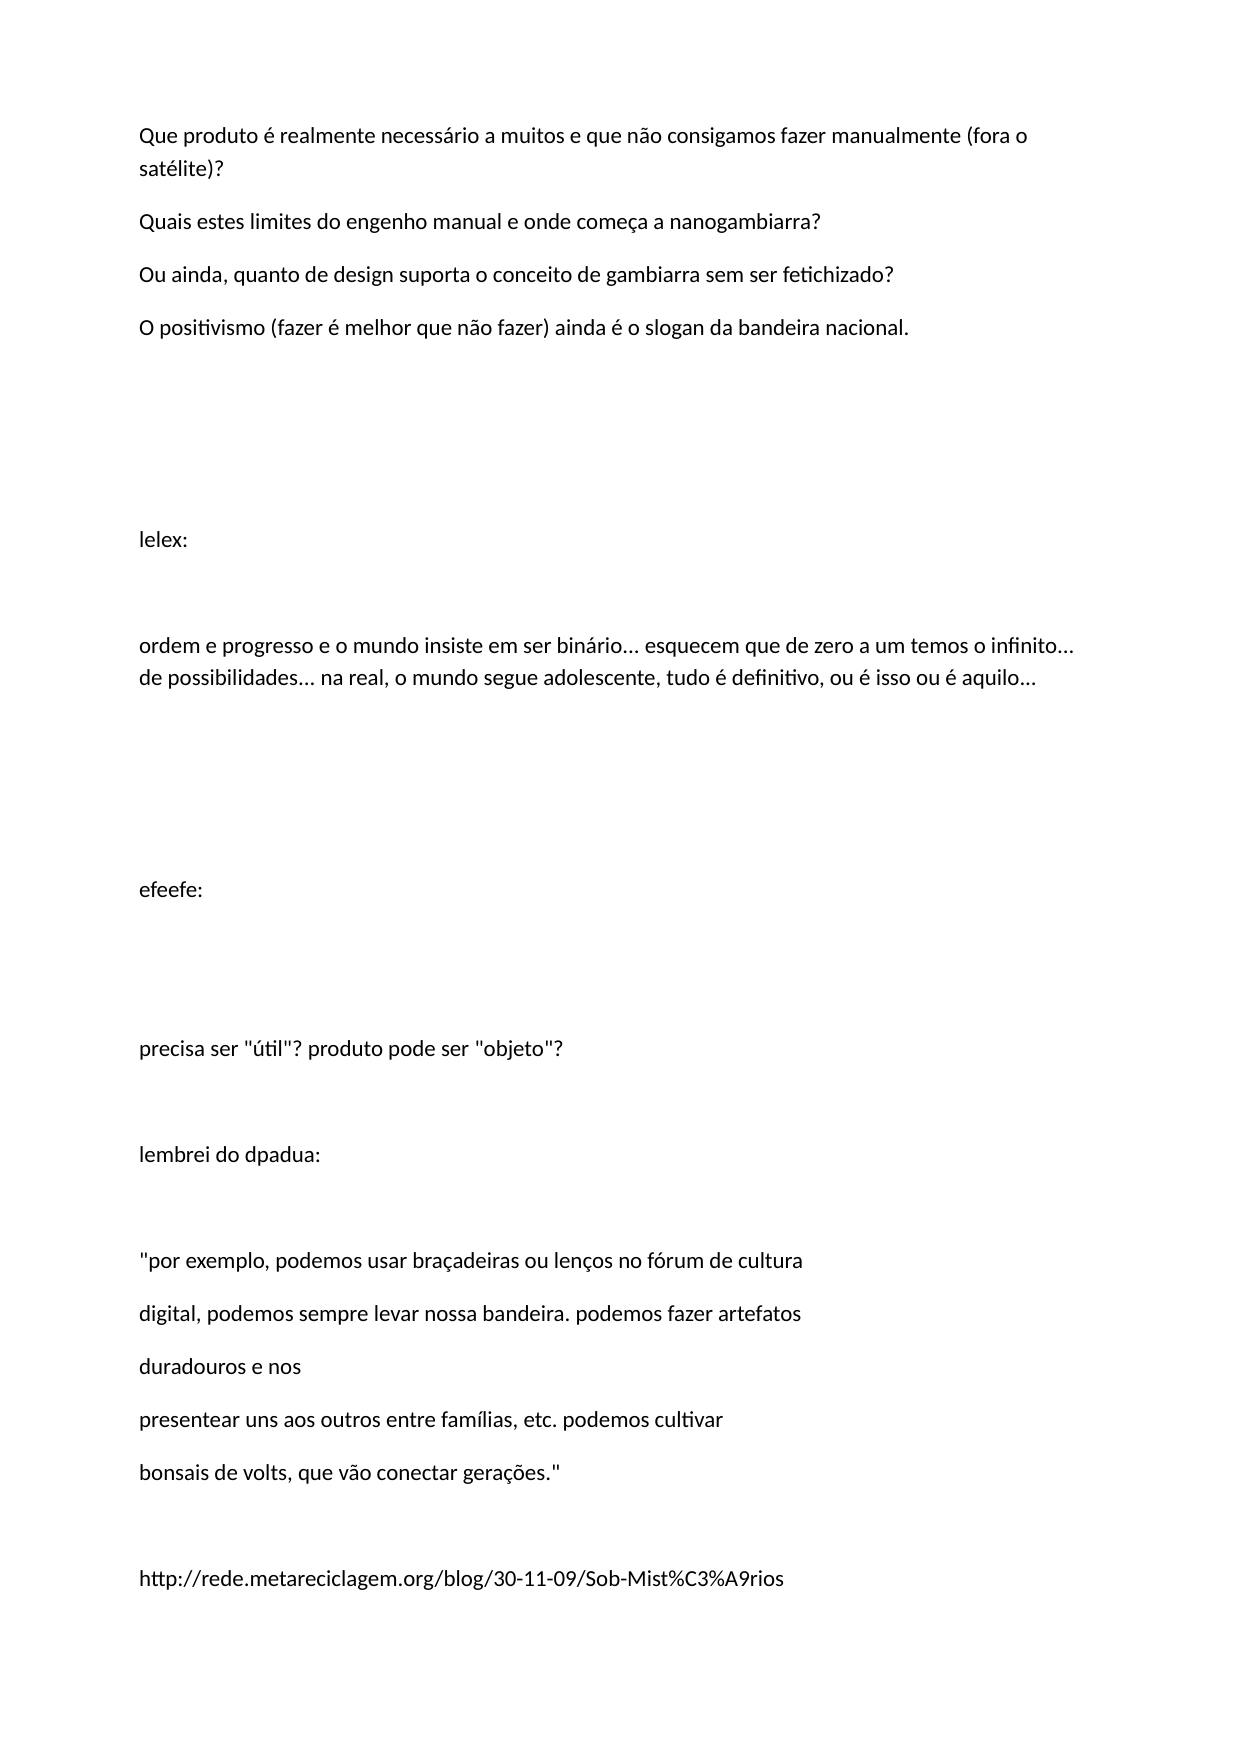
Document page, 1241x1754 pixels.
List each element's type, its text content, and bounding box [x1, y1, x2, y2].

text digital, podemos sempre levar nossa bandeira. podemos fazer artefatos [139, 1299, 1101, 1327]
text precisa ser "útil"? produto pode ser "objeto"? [139, 1034, 1101, 1062]
text efeefe: [139, 875, 1101, 903]
text Quais estes limites do engenho manual e onde começa a nanogambiarra? [139, 207, 1101, 235]
text duradouros e nos [139, 1352, 1101, 1381]
text "por exemplo, podemos usar braçadeiras ou lenços no fórum de cultura [139, 1246, 1101, 1274]
text Que produto é realmente necessário a muitos e que não consigamos fazer manualmente (fora o satélite)? [139, 122, 1101, 182]
text ordem e progresso e o mundo insiste em ser binário... esquecem que de zero a um temos o infinito... de possibilidades... na real, o mundo segue adolescente, tudo é definitivo, ou é isso ou é aquilo... [139, 631, 1101, 691]
text bonsais de volts, que vão conectar gerações." [139, 1458, 1101, 1487]
text O positivismo (fazer é melhor que não fazer) ainda é o slogan da bandeira nacional. [139, 313, 1101, 341]
text lelex: [139, 525, 1101, 553]
text http://rede.metareciclagem.org/blog/30-11-09/Sob-Mist%C3%A9rios [139, 1564, 1101, 1593]
text lembrei do dpadua: [139, 1140, 1101, 1168]
text Ou ainda, quanto de design suporta o conceito de gambiarra sem ser fetichizado? [139, 260, 1101, 288]
text presentear uns aos outros entre famílias, etc. podemos cultivar [139, 1406, 1101, 1433]
